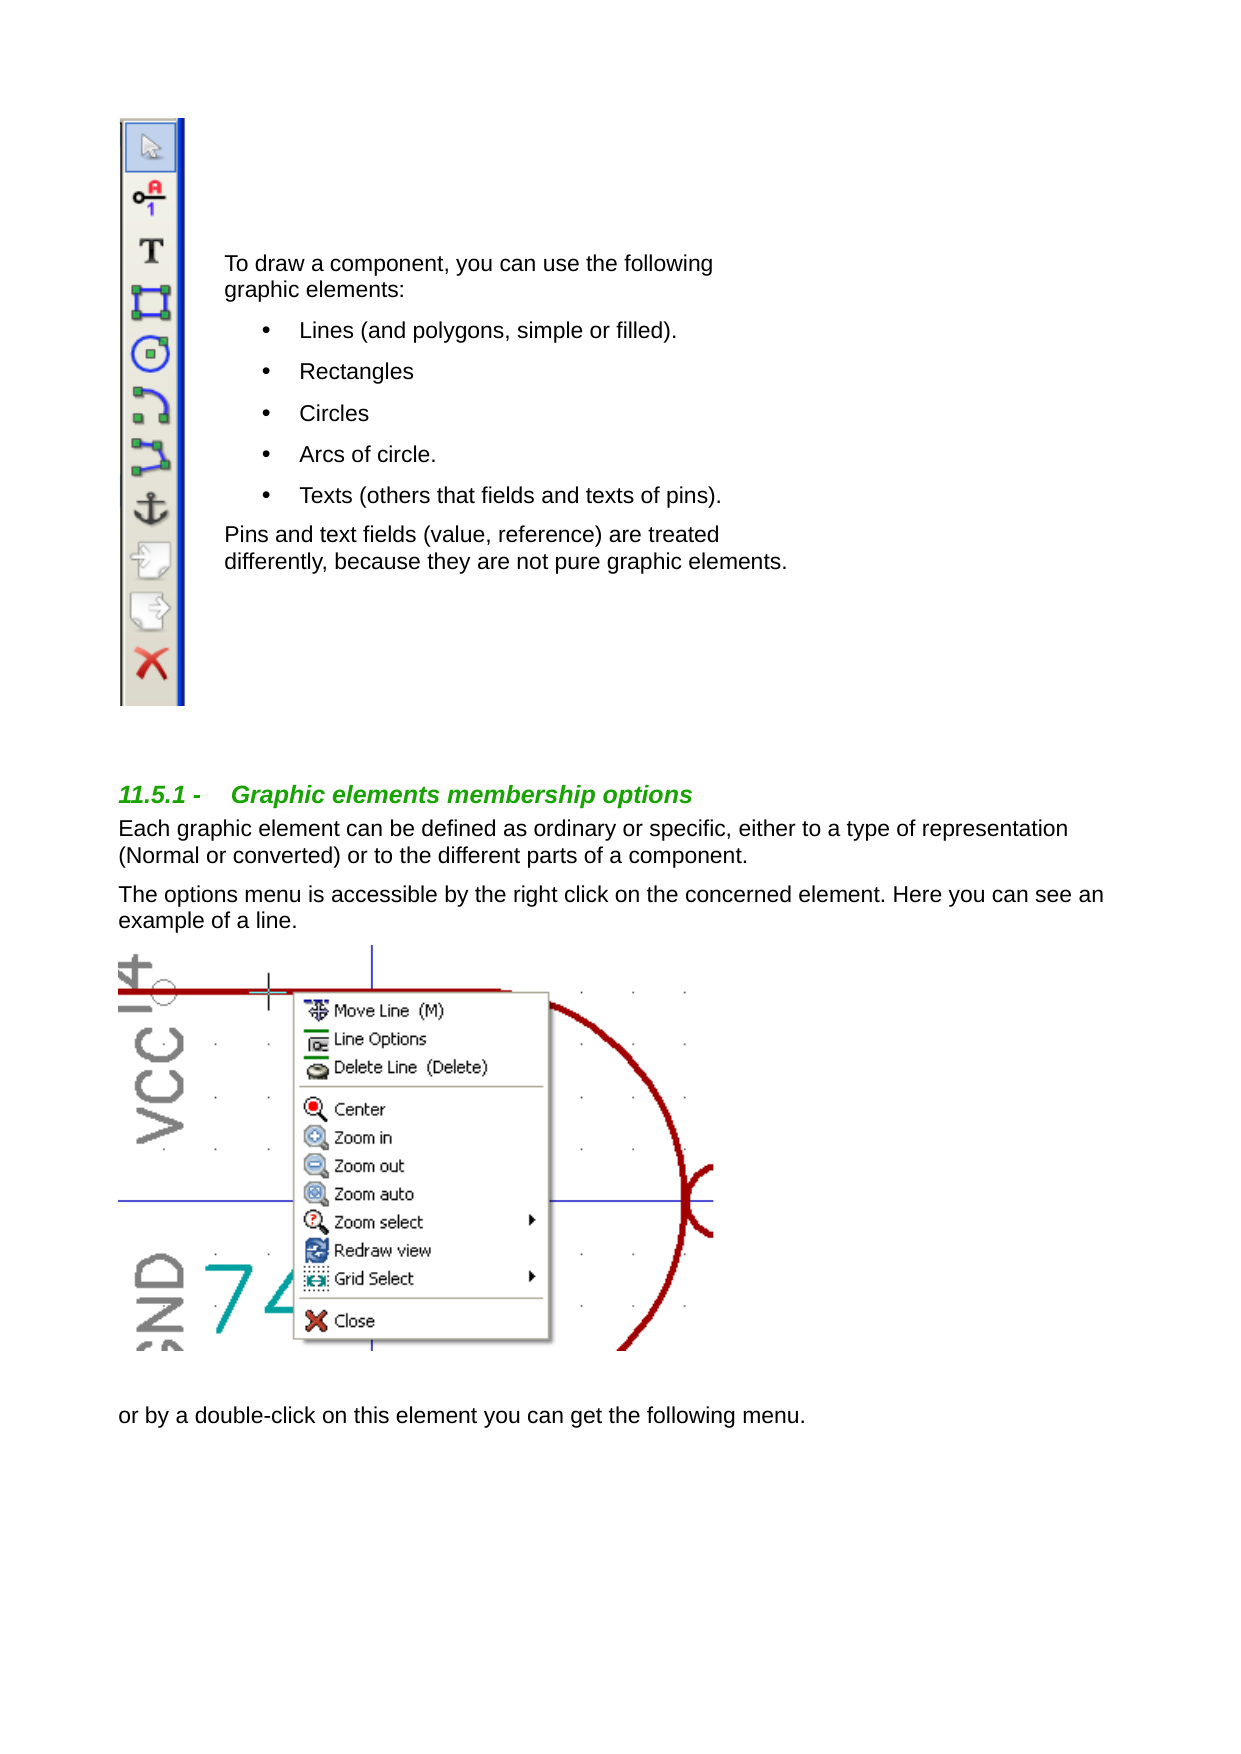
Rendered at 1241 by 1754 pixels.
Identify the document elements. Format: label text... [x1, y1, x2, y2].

text The options menu is accessible by the right click on the concerned element. Here you can see an example of a line. [118, 881, 1122, 933]
text Each graphic element can be defined as ordinary or specific, either to a type of representation (Normal or converted) or to the different parts of a component. [118, 815, 1122, 868]
subtitle Graphic elements membership options [118, 780, 1122, 809]
text or by a double-click on this element you can get the following menu. [118, 1402, 1122, 1428]
picture [118, 945, 714, 1351]
table_header [120, 118, 224, 718]
table_header To draw a component, you can use the following graphic elements: Lines (and polygons, simple or filled). Rectangles Circles Arcs of circle. Texts (others that fields and texts of pins). Pins and text fields (value, reference) are treated differently, because they are not pure graphic elements. [224, 118, 792, 718]
picture [119, 118, 186, 706]
